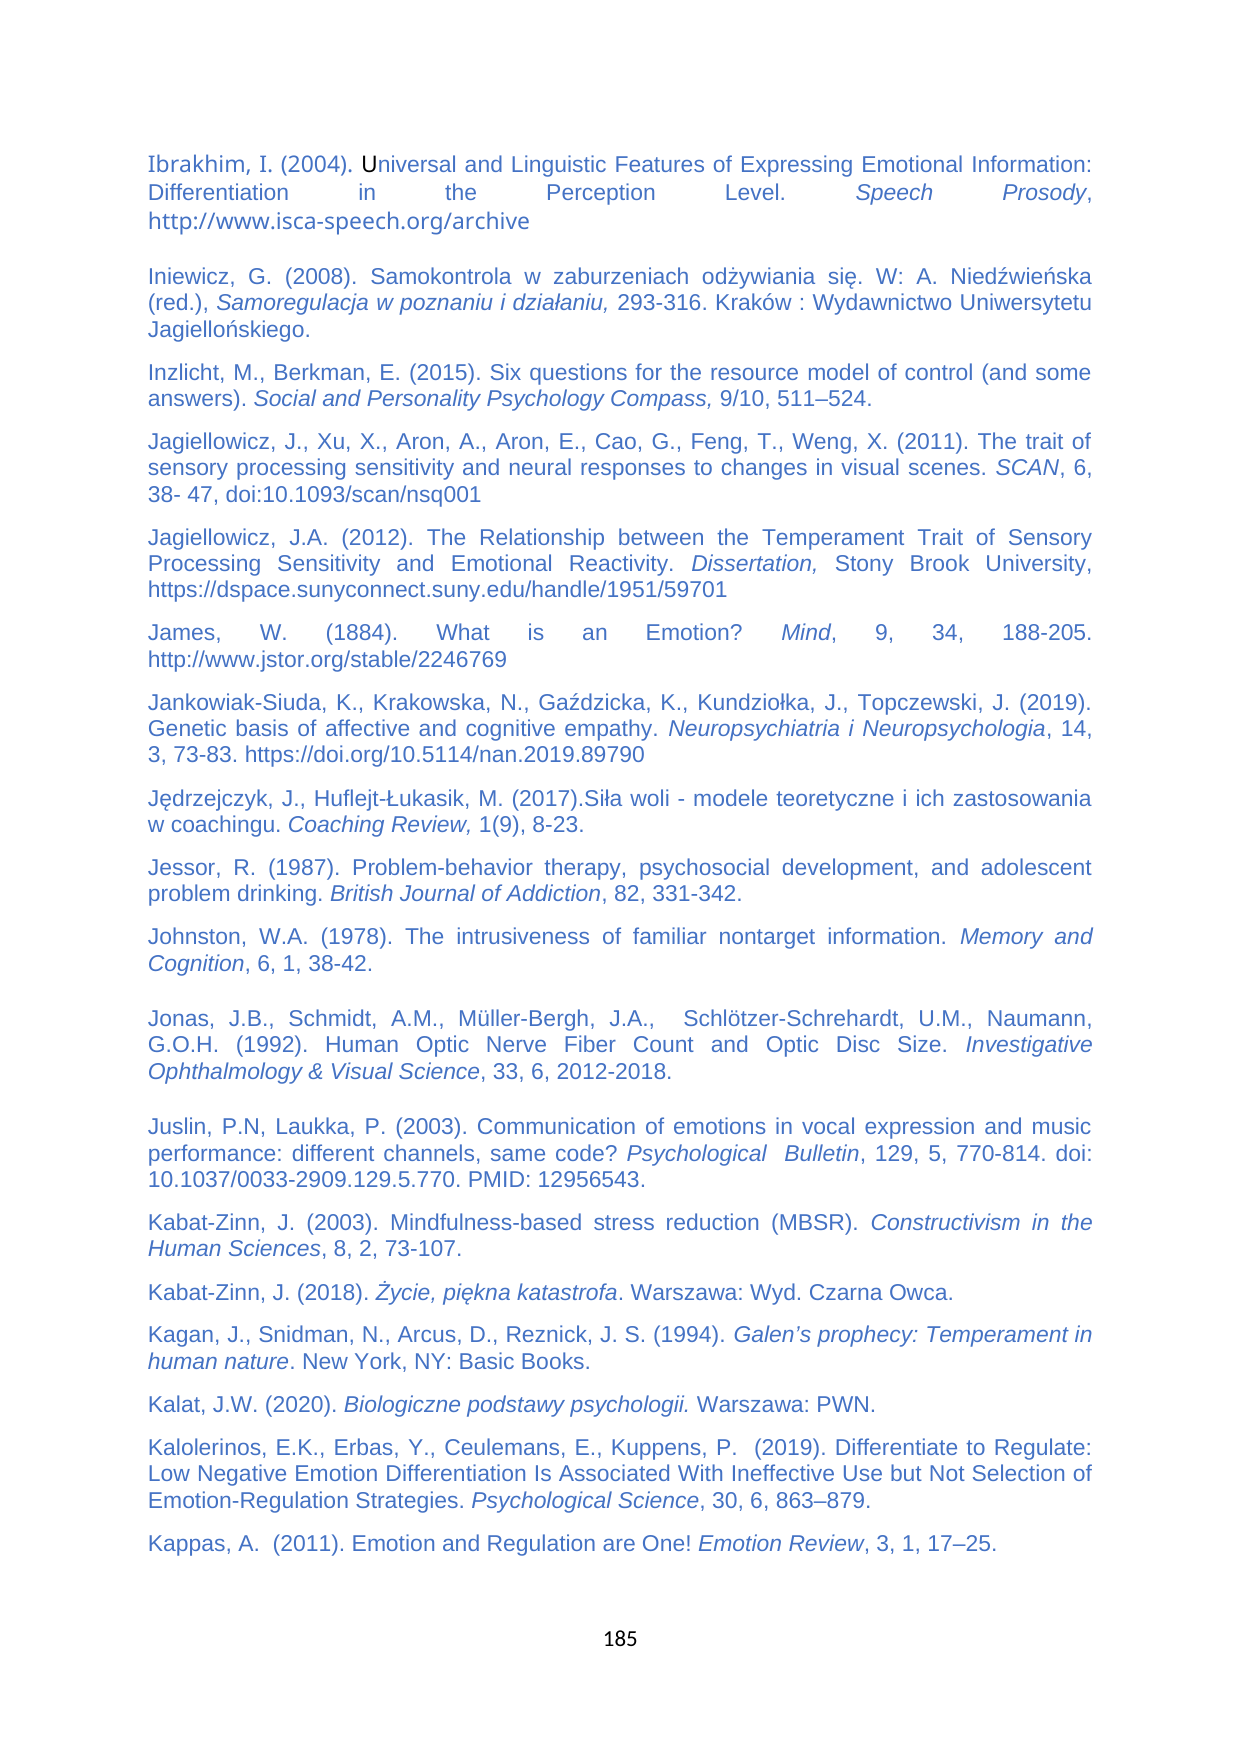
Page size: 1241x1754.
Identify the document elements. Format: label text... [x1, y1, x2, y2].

text Kagan, J., Snidman, N., Arcus, D., Reznick, J. S. (1994). Galen’s prophecy: Temperament in human nature. New York, NY: Basic Books. [148, 1321, 1093, 1374]
text Kappas, A. (2011). Emotion and Regulation are One! Emotion Review, 3, 1, 17–25. [148, 1529, 1093, 1556]
text Inzlicht, M., Berkman, E. (2015). Six questions for the resource model of control (and some answers). Social and Personality Psychology Compass, 9/10, 511–524. [148, 358, 1093, 411]
text Iniewicz, G. (2008). Samokontrola w zaburzeniach odżywiania się. W: A. Niedźwieńska (red.), Samoregulacja w poznaniu i działaniu, 293-316. Kraków : Wydawnictwo Uniwersytetu Jagiellońskiego. [148, 263, 1093, 342]
text Kabat-Zinn, J. (2018). Życie, piękna katastrofa. Warszawa: Wyd. Czarna Owca. [148, 1278, 1093, 1305]
text Jędrzejczyk, J., Huflejt-Łukasik, M. (2017).Siła woli - modele teoretyczne i ich zastosowania w coachingu. Coaching Review, 1(9), 8-23. [148, 784, 1093, 837]
text Kabat-Zinn, J. (2003). Mindfulness-based stress reduction (MBSR). Constructivism in the Human Sciences, 8, 2, 73-107. [148, 1209, 1093, 1262]
text Jonas, J.B., Schmidt, A.M., Müller-Bergh, J.A., Schlötzer-Schrehardt, U.M., Naumann, G.O.H. (1992). Human Optic Nerve Fiber Count and Optic Disc Size. Investigative Ophthalmology & Visual Science, 33, 6, 2012-2018. [148, 1005, 1093, 1084]
text Jagiellowicz, J., Xu, X., Aron, A., Aron, E., Cao, G., Feng, T., Weng, X. (2011). The trait of sensory processing sensitivity and neural responses to changes in visual scenes. SCAN, 6, 38- 47, doi:10.1093/scan/nsq001 [148, 428, 1093, 507]
text Jagiellowicz, J.A. (2012). The Relationship between the Temperament Trait of Sensory Processing Sensitivity and Emotional Reactivity. Dissertation, Stony Brook University, https://dspace.sunyconnect.suny.edu/handle/1951/59701 [148, 524, 1093, 603]
text Kalolerinos, E.K., Erbas, Y., Ceulemans, E., Kuppens, P. (2019). Differentiate to Regulate: Low Negative Emotion Differentiation Is Associated With Ineffective Use but Not Selection of Emotion-Regulation Strategies. Psychological Science, 30, 6, 863–879. [148, 1434, 1093, 1513]
text Johnston, W.A. (1978). The intrusiveness of familiar nontarget information. Memory and Cognition, 6, 1, 38-42. [148, 923, 1093, 976]
text Jessor, R. (1987). Problem-behavior therapy, psychosocial development, and adolescent problem drinking. British Journal of Addiction, 82, 331-342. [148, 854, 1093, 907]
text James, W. (1884). What is an Emotion? Mind, 9, 34, 188-205. http://www.jstor.org/stable/2246769 [148, 619, 1093, 672]
text Juslin, P.N, Laukka, P. (2003). Communication of emotions in vocal expression and music performance: different channels, same code? Psychological Bulletin, 129, 5, 770-814. doi: 10.1037/0033-2909.129.5.770. PMID: 12956543. [148, 1113, 1093, 1192]
text Ibrakhim, I. (2004). Universal and Linguistic Features of Expressing Emotional Information: Differentiation in the Perception Level. Speech Prosody, http://www.isca-speech.org/archive [148, 148, 1093, 236]
text Jankowiak-Siuda, K., Krakowska, N., Gaździcka, K., Kundziołka, J., Topczewski, J. (2019). Genetic basis of affective and cognitive empathy. Neuropsychiatria i Neuropsychologia, 14, 3, 73-83. https://doi.org/10.5114/nan.2019.89790 [148, 689, 1093, 768]
text Kalat, J.W. (2020). Biologiczne podstawy psychologii. Warszawa: PWN. [148, 1391, 1093, 1417]
